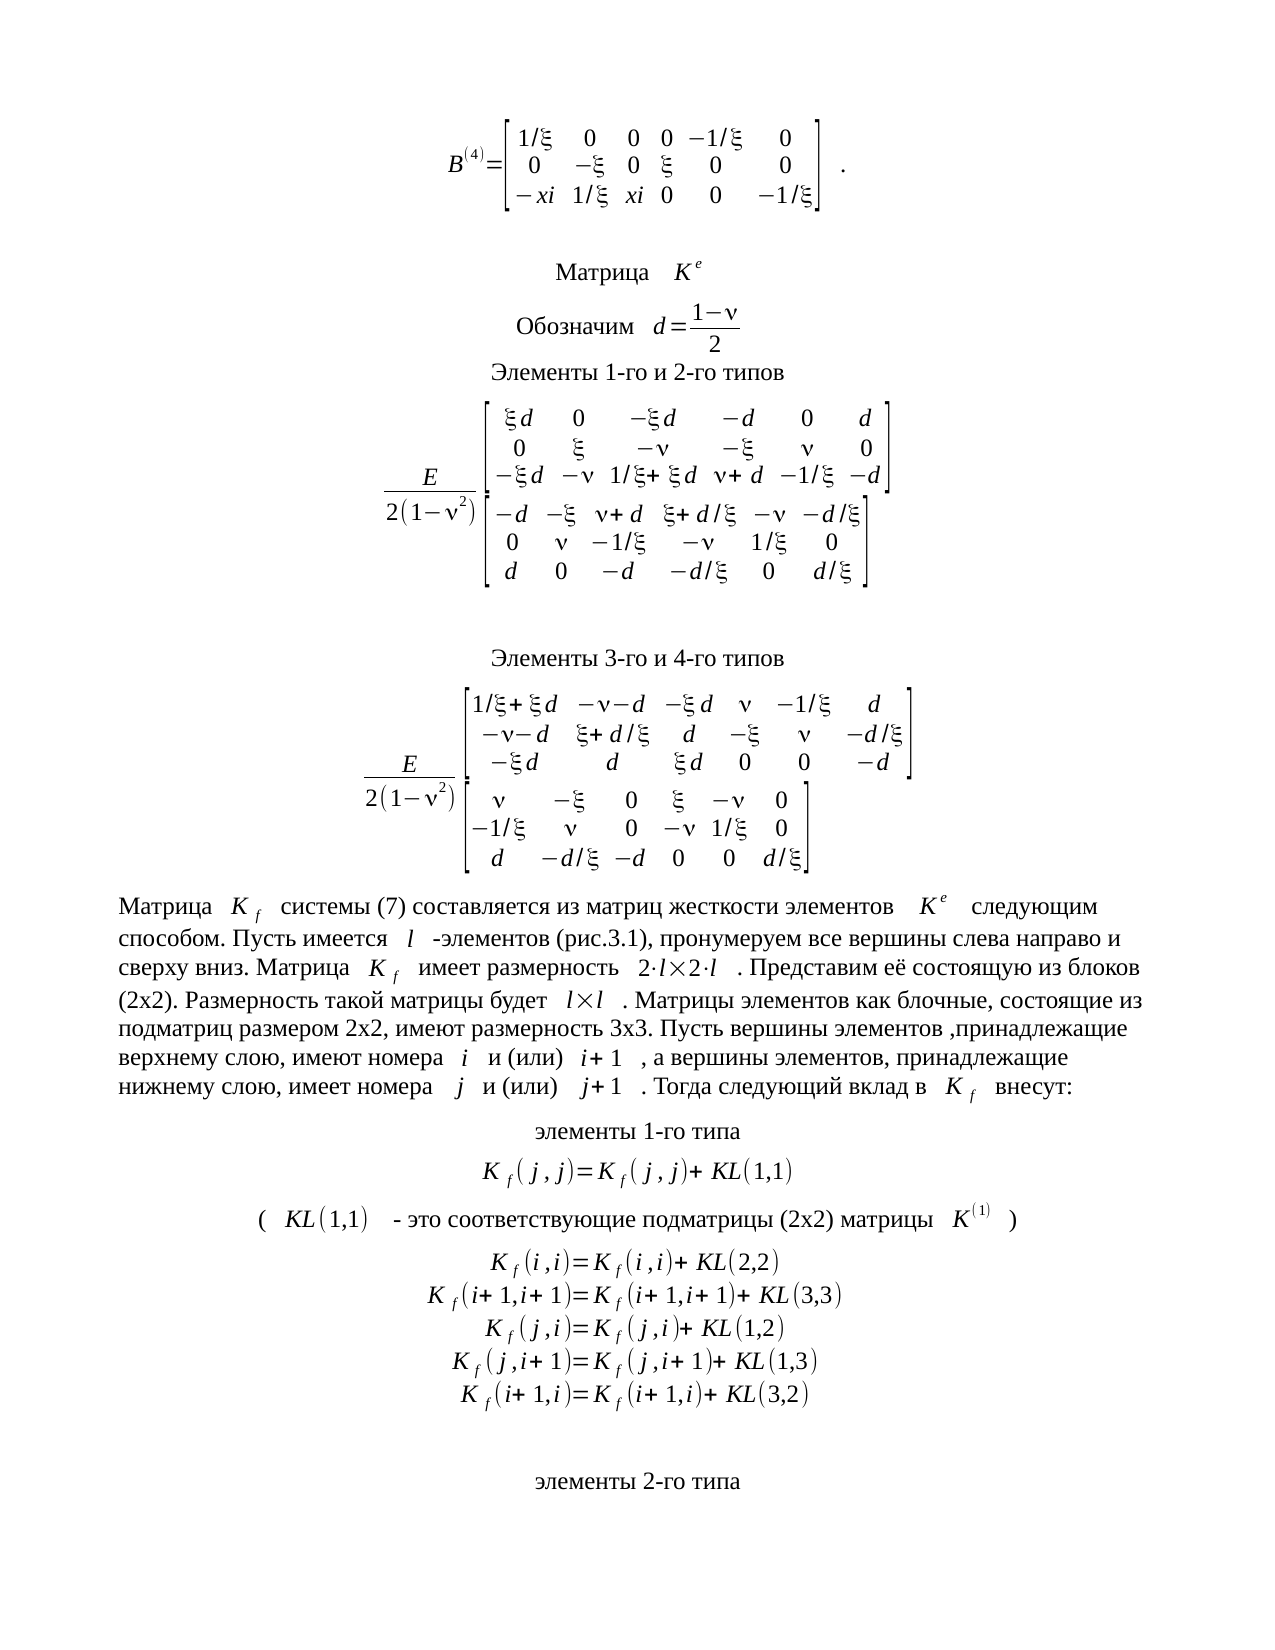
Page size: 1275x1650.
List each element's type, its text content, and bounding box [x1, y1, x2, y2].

text Матрицасистемы (7) составляется из матриц жесткости элементов следующим способом. Пусть имеется-элементов (рис.3.1), пронумеруем все вершины слева направо и сверху вниз. Матрицаимеет размерность. Представим её состоящую из блоков (2х2). Размерность такой матрицы будет. Матрицы элементов как блочные, состоящие из подматриц размером 2х2, имеют размерность 3х3. Пусть вершины элементов ,принадлежащие верхнему слою, имеют номераи (или), а вершины элементов, принадлежащие нижнему слою, имеет номераи (или). Тогда следующий вклад ввнесут: [118, 888, 1157, 1103]
text Элементы 3-го и 4-го типов [118, 643, 1157, 672]
text Матрица [118, 254, 1157, 286]
text Элементы 1-го и 2-го типов [118, 357, 1157, 386]
text Обозначим [118, 298, 1157, 357]
text . [118, 118, 1157, 213]
text элементы 2-го типа [118, 1466, 1157, 1494]
text ( - это соответствующие подматрицы (2х2) матрицы) [118, 1202, 1157, 1235]
text элементы 1-го типа [118, 1116, 1157, 1145]
